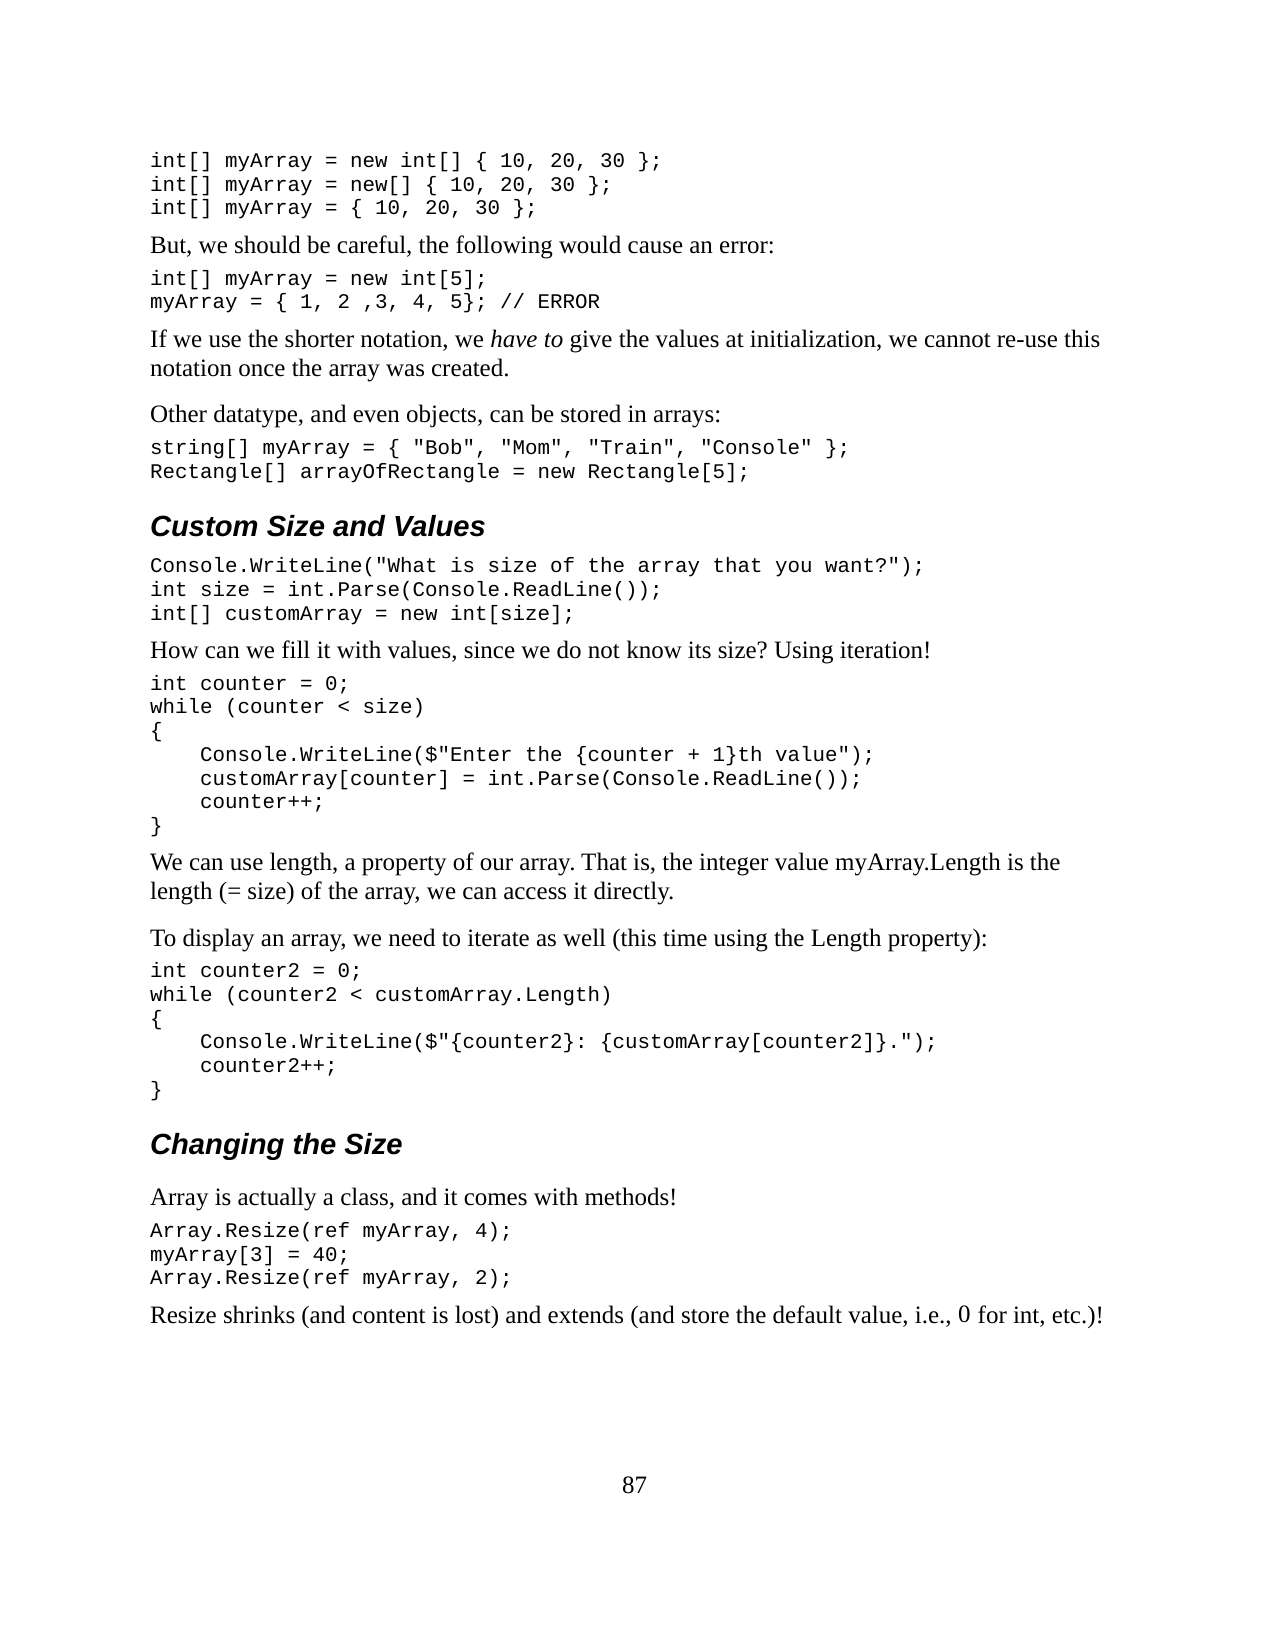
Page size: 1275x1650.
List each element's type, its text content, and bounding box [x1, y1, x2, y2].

text We can use length, a property of our array. That is, the integer value myArray.Length is the length (= size) of the array, we can access it directly. [150, 847, 1125, 905]
text int[] myArray = { 10, 20, 30 }; [150, 197, 1125, 221]
subtitle Custom Size and Values [150, 509, 1125, 543]
text Array.Resize(ref myArray, 2); [150, 1267, 1125, 1291]
text myArray[3] = 40; [150, 1244, 1125, 1267]
text while (counter2 < customArray.Length) [150, 984, 1125, 1008]
text customArray[counter] = int.Parse(Console.ReadLine()); [150, 767, 1125, 791]
text Rectangle[] arrayOfRectangle = new Rectangle[5]; [150, 461, 1125, 484]
subtitle Changing the Size [150, 1127, 1125, 1161]
text Console.WriteLine($"Enter the {counter + 1}th value"); [150, 744, 1125, 767]
text string[] myArray = { "Bob", "Mom", "Train", "Console" }; [150, 437, 1125, 461]
text How can we fill it with values, since we do not know its size? Using iteration! [150, 635, 1125, 664]
text But, we should be careful, the following would cause an error: [150, 230, 1125, 259]
text myArray = { 1, 2 ,3, 4, 5}; // ERROR [150, 291, 1125, 315]
text } [150, 1079, 1125, 1102]
text int[] myArray = new[] { 10, 20, 30 }; [150, 174, 1125, 197]
text Console.WriteLine($"{counter2}: {customArray[counter2]}."); [150, 1031, 1125, 1055]
text { [150, 1008, 1125, 1031]
text int[] customArray = new int[size]; [150, 603, 1125, 626]
text counter++; [150, 791, 1125, 815]
text If we use the shorter notation, we have to give the values at initialization, we cannot re-use this notation once the array was created. [150, 324, 1125, 381]
text { [150, 720, 1125, 744]
text int counter2 = 0; [150, 961, 1125, 984]
text Array.Resize(ref myArray, 4); [150, 1220, 1125, 1244]
text Other datatype, and even objects, can be stored in arrays: [150, 399, 1125, 428]
text Console.WriteLine("What is size of the array that you want?"); [150, 555, 1125, 579]
text Array is actually a class, and it comes with methods! [150, 1182, 1125, 1211]
text int[] myArray = new int[] { 10, 20, 30 }; [150, 150, 1125, 174]
text int size = int.Parse(Console.ReadLine()); [150, 579, 1125, 603]
text counter2++; [150, 1055, 1125, 1079]
text Resize shrinks (and content is lost) and extends (and store the default value, i.e., for int, etc.)! [150, 1300, 1125, 1329]
text To display an array, we need to iterate as well (this time using the Length property): [150, 923, 1125, 952]
text int counter = 0; [150, 673, 1125, 697]
text while (counter < size) [150, 697, 1125, 720]
text } [150, 815, 1125, 838]
text int[] myArray = new int[5]; [150, 268, 1125, 291]
